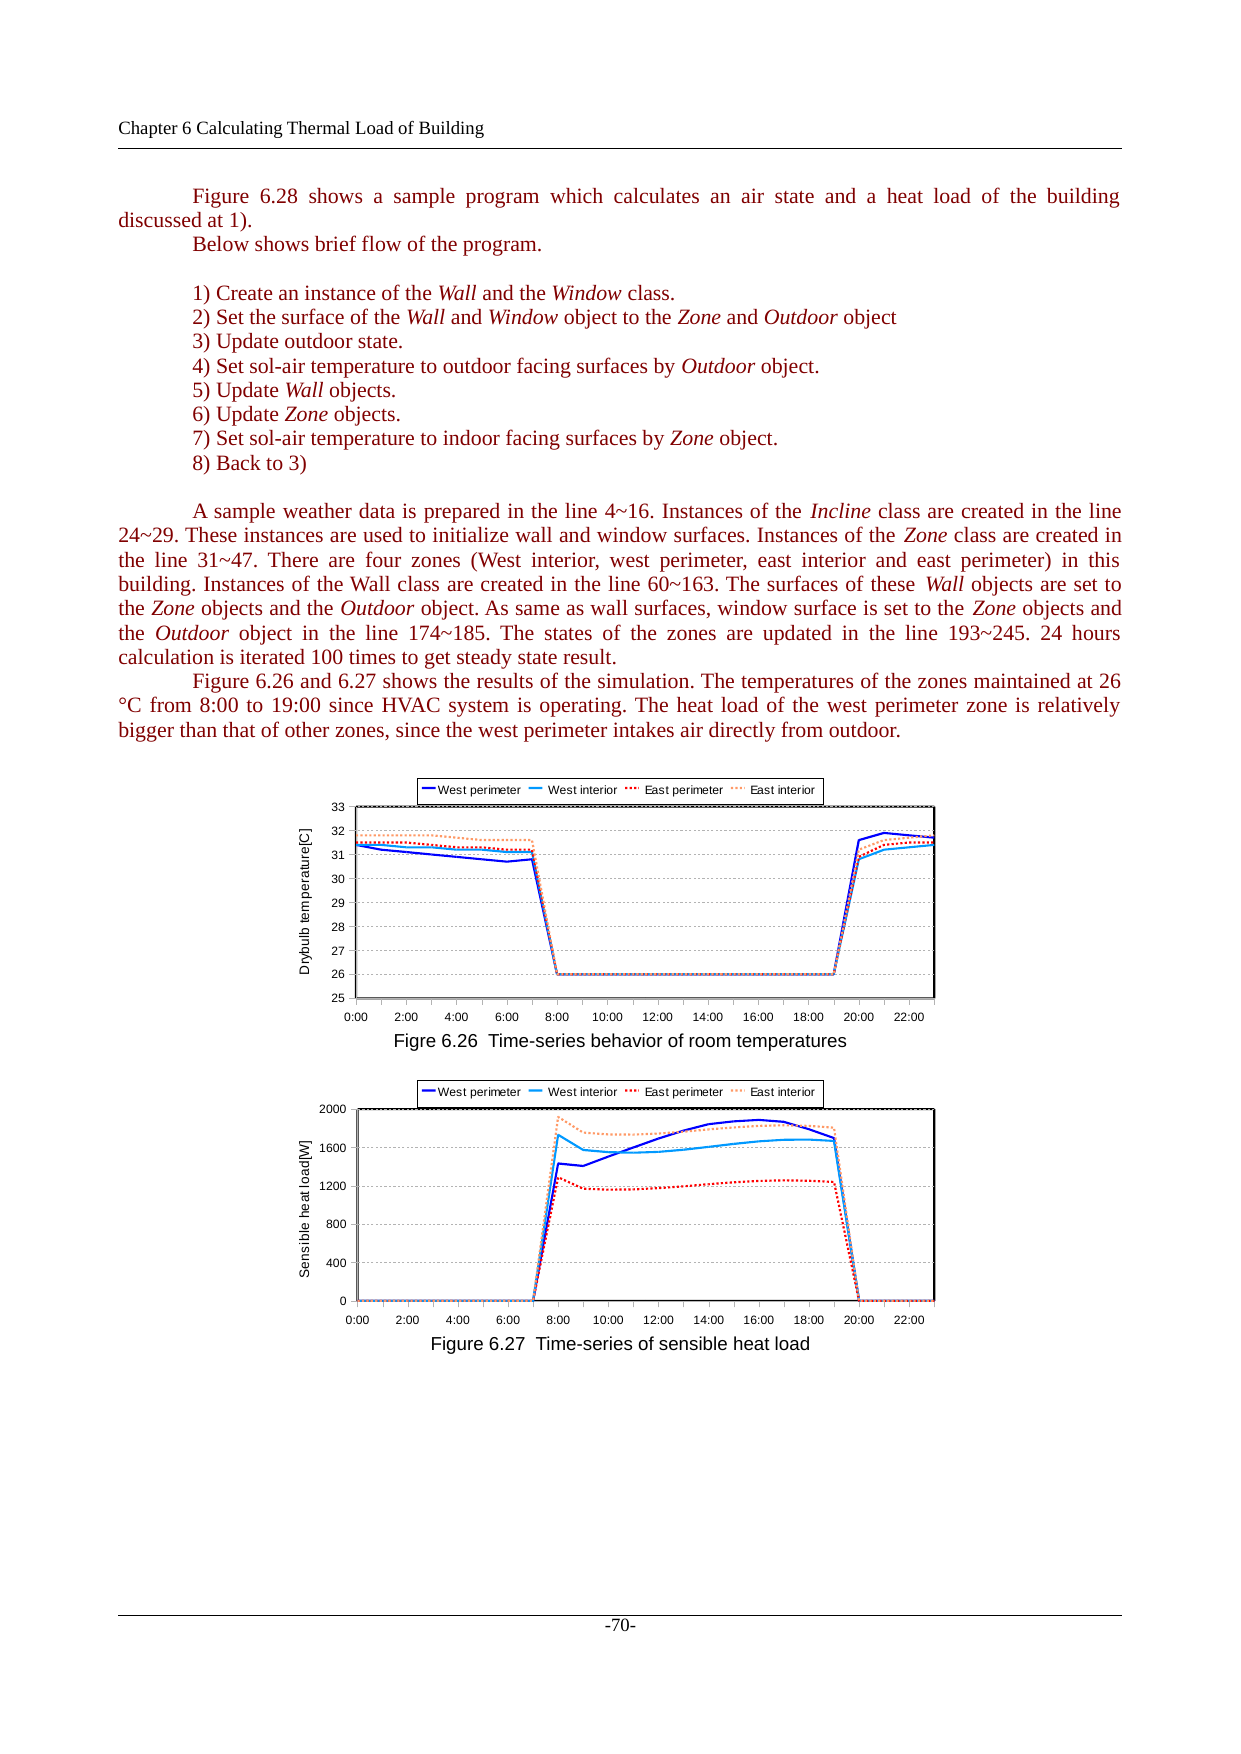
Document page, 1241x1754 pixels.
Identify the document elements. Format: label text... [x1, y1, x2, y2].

text 8) Back to 3) [118, 451, 1122, 475]
text 7) Set sol-air temperature to indoor facing surfaces by Zone object. [118, 426, 1122, 451]
text Figure 6.27 Time-series of sensible heat load [118, 1076, 1122, 1354]
text Below shows brief flow of the program. [118, 232, 1122, 256]
text 4) Set sol-air temperature to outdoor facing surfaces by Outdoor object. [118, 353, 1122, 378]
text 1) Create an instance of the Wall and the Window class. [118, 281, 1122, 305]
text A sample weather data is prepared in the line 4~16. Instances of the Incline class are created in the line 24~29. These instances are used to initialize wall and window surfaces. Instances of the Zone class are created in the line 31~47. There are four zones (West interior, west perimeter, east interior and east perimeter) in this building. Instances of the Wall class are created in the line 60~163. The surfaces of these Wall objects are set to the Zone objects and the Outdoor object. As same as wall surfaces, window surface is set to the Zone objects and the Outdoor object in the line 174~185. The states of the zones are updated in the line 193~245. 24 hours calculation is iterated 100 times to get steady state result. [118, 499, 1122, 669]
text 3) Update outdoor state. [118, 329, 1122, 353]
text 5) Update Wall objects. [118, 378, 1122, 402]
text 2) Set the surface of the Wall and Window object to the Zone and Outdoor object [118, 305, 1122, 329]
text Figre 6.26 Time-series behavior of room temperatures [118, 766, 1122, 1052]
text 6) Update Zone objects. [118, 402, 1122, 426]
text Figure 6.28 shows a sample program which calculates an air state and a heat load of the building discussed at 1). [118, 184, 1122, 232]
text Figure 6.26 and 6.27 shows the results of the simulation. The temperatures of the zones maintained at 26 °C from 8:00 to 19:00 since HVAC system is operating. The heat load of the west perimeter zone is relatively bigger than that of other zones, since the west perimeter intakes air directly from outdoor. [118, 669, 1122, 742]
